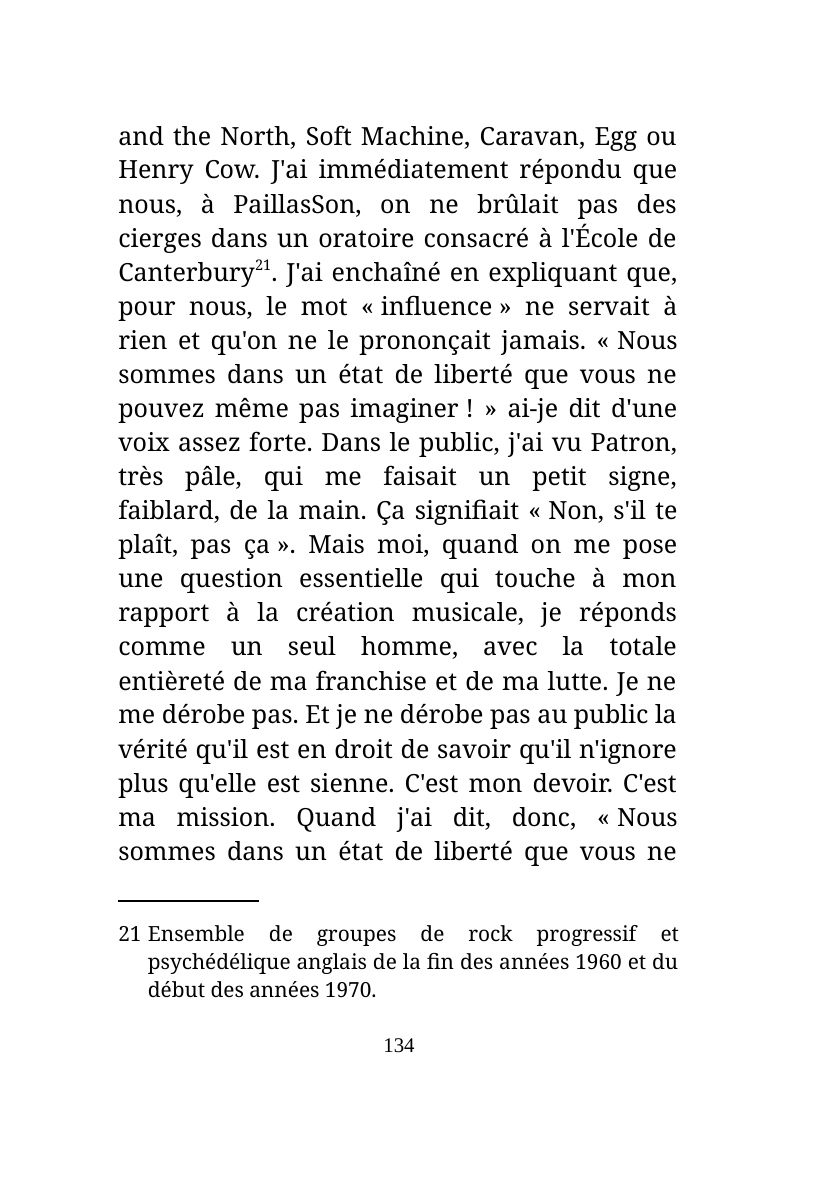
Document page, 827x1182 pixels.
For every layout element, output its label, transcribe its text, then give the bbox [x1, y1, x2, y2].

text and the North, Soft Machine, Caravan, Egg ou Henry Cow. J'ai immédiatement répondu que nous, à PaillasSon, on ne brûlait pas des cierges dans un oratoire consacré à l'École de Canterbury. J'ai enchaîné en expliquant que, pour nous, le mot « influence » ne servait à rien et qu'on ne le prononçait jamais. « Nous sommes dans un état de liberté que vous ne pouvez même pas imaginer ! » ai-je dit d'une voix assez forte. Dans le public, j'ai vu Patron, très pâle, qui me faisait un petit signe, faiblard, de la main. Ça signifiait « Non, s'il te plaît, pas ça ». Mais moi, quand on me pose une question essentielle qui touche à mon rapport à la création musicale, je réponds comme un seul homme, avec la totale entièreté de ma franchise et de ma lutte. Je ne me dérobe pas. Et je ne dérobe pas au public la vérité qu'il est en droit de savoir qu'il n'ignore plus qu'elle est sienne. C'est mon devoir. C'est ma mission. Quand j'ai dit, donc, « Nous sommes dans un état de liberté que vous ne [118, 118, 677, 867]
text Ensemble de groupes de rock progressif et psychédélique anglais de la fin des années 1960 et du début des années 1970. [118, 919, 679, 1004]
